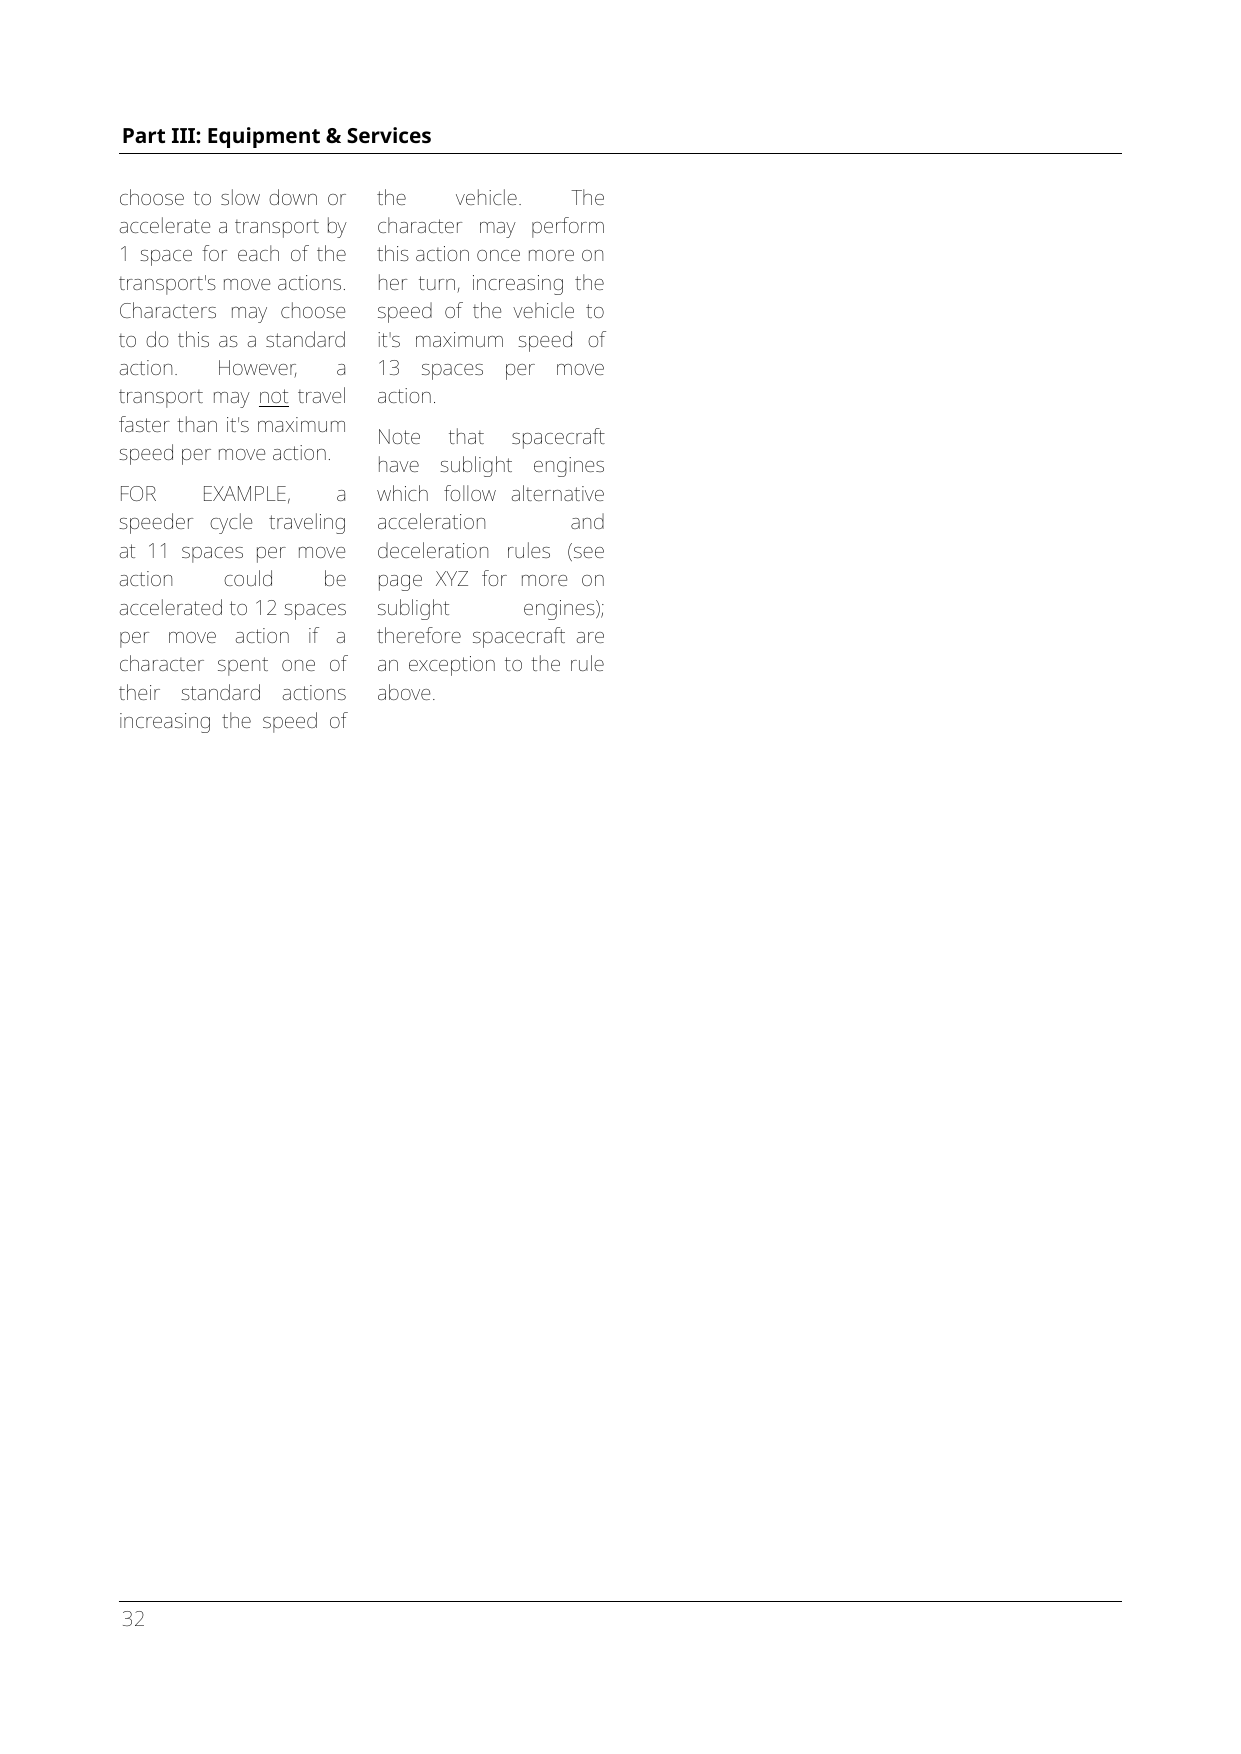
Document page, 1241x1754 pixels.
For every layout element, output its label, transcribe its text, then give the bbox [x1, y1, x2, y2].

text choose to slow down or accelerate a transport by 1 space for each of the transport's move actions. Characters may choose to do this as a standard action. However, a transport may not travel faster than it's maximum speed per move action. [118, 183, 347, 467]
text the vehicle. The character may perform this action once more on her turn, increasing the speed of the vehicle to it's maximum speed of 13 spaces per move action. [377, 183, 605, 410]
text Note that spacecraft have sublight engines which follow alternative acceleration and deceleration rules (see page XYZ for more on sublight engines); therefore spacecraft are an exception to the rule above. [377, 422, 605, 706]
text FOR EXAMPLE, a speeder cycle traveling at 11 spaces per move action could be accelerated to 12 spaces per move action if a character spent one of their standard actions increasing the speed of [118, 479, 347, 735]
